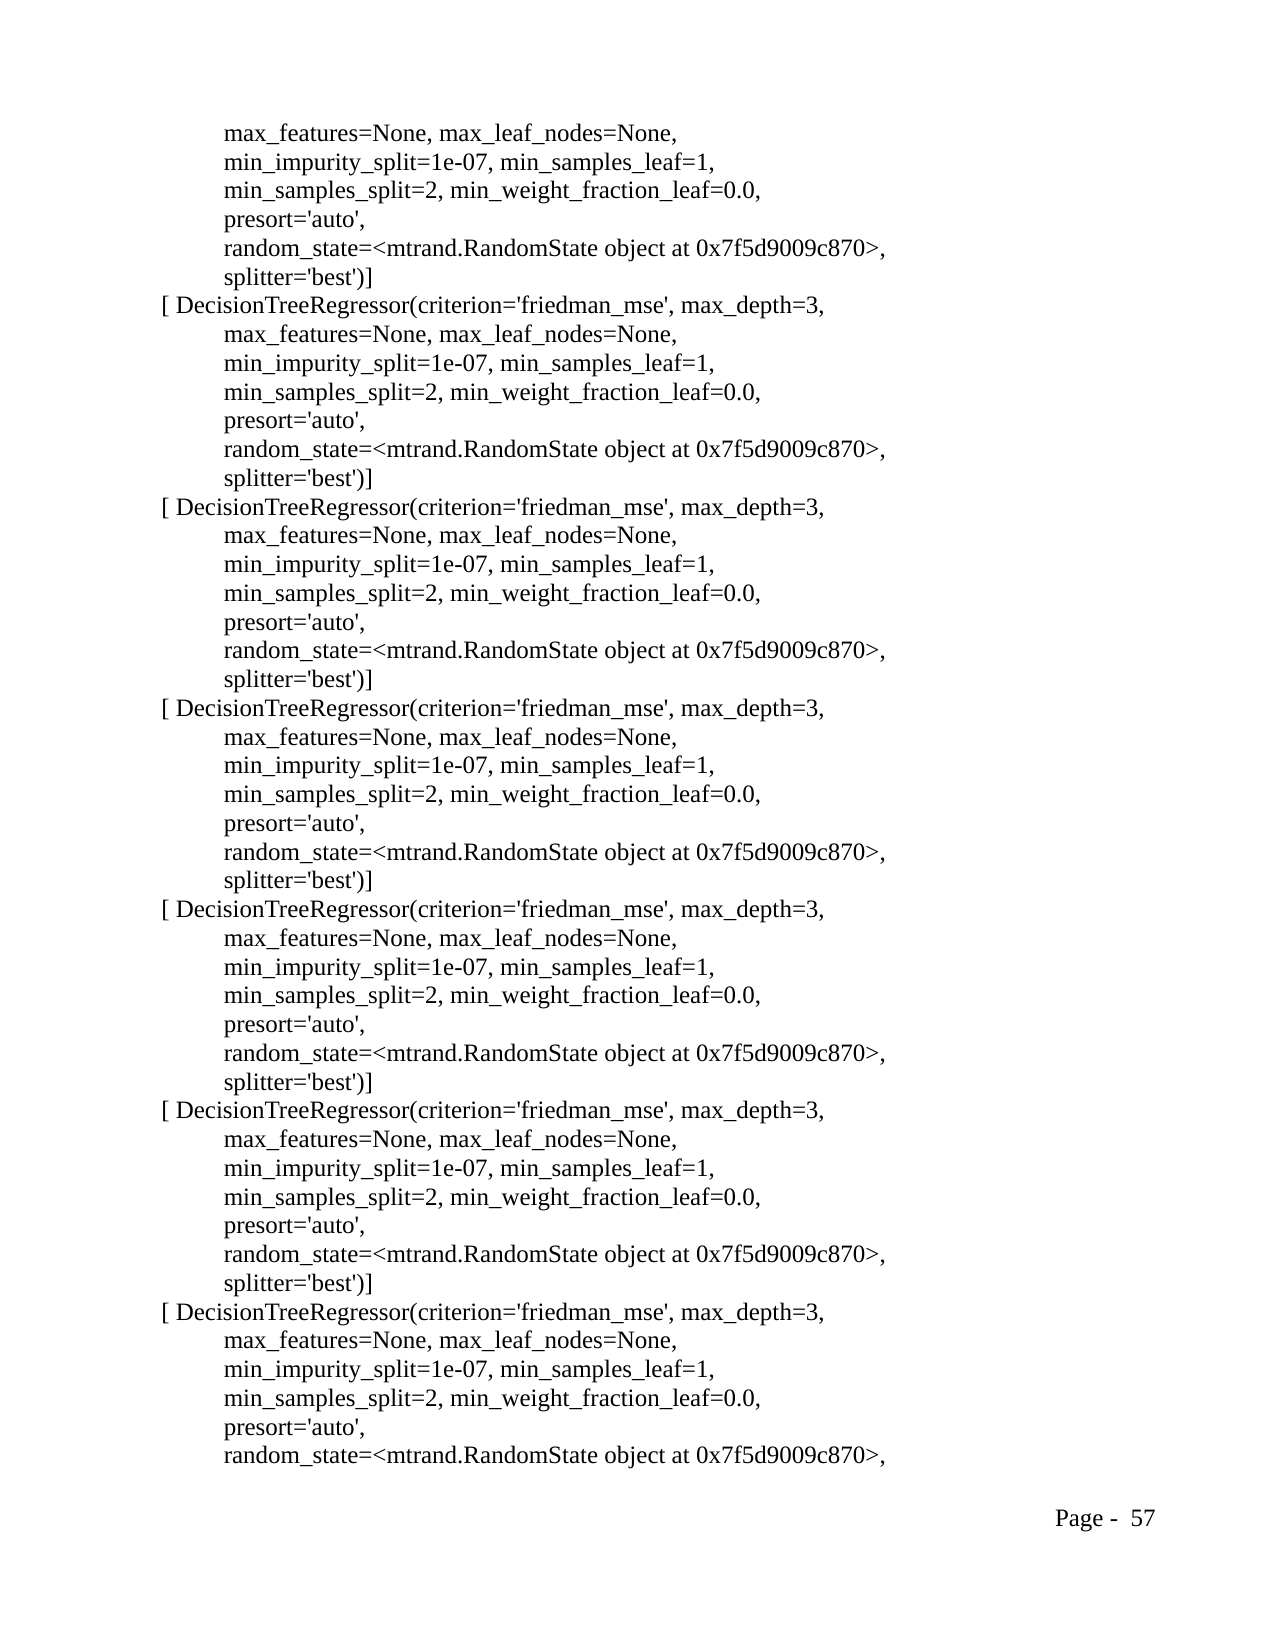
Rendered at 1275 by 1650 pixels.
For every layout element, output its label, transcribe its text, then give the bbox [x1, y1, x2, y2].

text splitter='best')] [155, 664, 1157, 693]
text min_impurity_split=1e-07, min_samples_leaf=1, [155, 751, 1157, 779]
text splitter='best')] [155, 1067, 1157, 1096]
text max_features=None, max_leaf_nodes=None, [155, 923, 1157, 952]
text [ DecisionTreeRegressor(criterion='friedman_mse', max_depth=3, [155, 894, 1157, 923]
text [ DecisionTreeRegressor(criterion='friedman_mse', max_depth=3, [155, 492, 1157, 521]
text max_features=None, max_leaf_nodes=None, [155, 1124, 1157, 1153]
text min_impurity_split=1e-07, min_samples_leaf=1, [155, 549, 1157, 578]
text [ DecisionTreeRegressor(criterion='friedman_mse', max_depth=3, [155, 1297, 1157, 1326]
text min_impurity_split=1e-07, min_samples_leaf=1, [155, 952, 1157, 981]
text min_samples_split=2, min_weight_fraction_leaf=0.0, [155, 176, 1157, 204]
text min_samples_split=2, min_weight_fraction_leaf=0.0, [155, 377, 1157, 406]
text min_samples_split=2, min_weight_fraction_leaf=0.0, [155, 1182, 1157, 1211]
text [ DecisionTreeRegressor(criterion='friedman_mse', max_depth=3, [155, 693, 1157, 722]
text max_features=None, max_leaf_nodes=None, [155, 118, 1157, 147]
text min_impurity_split=1e-07, min_samples_leaf=1, [155, 348, 1157, 377]
text presort='auto', [155, 607, 1157, 636]
text random_state=<mtrand.RandomState object at 0x7f5d9009c870>, [155, 1441, 1157, 1469]
text max_features=None, max_leaf_nodes=None, [155, 722, 1157, 751]
text splitter='best')] [155, 262, 1157, 291]
text random_state=<mtrand.RandomState object at 0x7f5d9009c870>, [155, 837, 1157, 866]
text [ DecisionTreeRegressor(criterion='friedman_mse', max_depth=3, [155, 291, 1157, 319]
text max_features=None, max_leaf_nodes=None, [155, 521, 1157, 549]
text min_samples_split=2, min_weight_fraction_leaf=0.0, [155, 779, 1157, 808]
text splitter='best')] [155, 1268, 1157, 1297]
text random_state=<mtrand.RandomState object at 0x7f5d9009c870>, [155, 233, 1157, 262]
text presort='auto', [155, 1412, 1157, 1441]
text random_state=<mtrand.RandomState object at 0x7f5d9009c870>, [155, 1038, 1157, 1067]
text max_features=None, max_leaf_nodes=None, [155, 319, 1157, 348]
text presort='auto', [155, 204, 1157, 233]
text min_impurity_split=1e-07, min_samples_leaf=1, [155, 1354, 1157, 1383]
text min_impurity_split=1e-07, min_samples_leaf=1, [155, 1153, 1157, 1182]
text min_impurity_split=1e-07, min_samples_leaf=1, [155, 147, 1157, 176]
text presort='auto', [155, 808, 1157, 837]
text splitter='best')] [155, 463, 1157, 492]
text random_state=<mtrand.RandomState object at 0x7f5d9009c870>, [155, 1239, 1157, 1268]
text random_state=<mtrand.RandomState object at 0x7f5d9009c870>, [155, 434, 1157, 463]
text presort='auto', [155, 406, 1157, 434]
text min_samples_split=2, min_weight_fraction_leaf=0.0, [155, 981, 1157, 1009]
text splitter='best')] [155, 866, 1157, 894]
text min_samples_split=2, min_weight_fraction_leaf=0.0, [155, 578, 1157, 607]
text random_state=<mtrand.RandomState object at 0x7f5d9009c870>, [155, 636, 1157, 664]
text min_samples_split=2, min_weight_fraction_leaf=0.0, [155, 1383, 1157, 1412]
text [ DecisionTreeRegressor(criterion='friedman_mse', max_depth=3, [155, 1096, 1157, 1124]
text max_features=None, max_leaf_nodes=None, [155, 1326, 1157, 1354]
text presort='auto', [155, 1211, 1157, 1239]
text presort='auto', [155, 1009, 1157, 1038]
